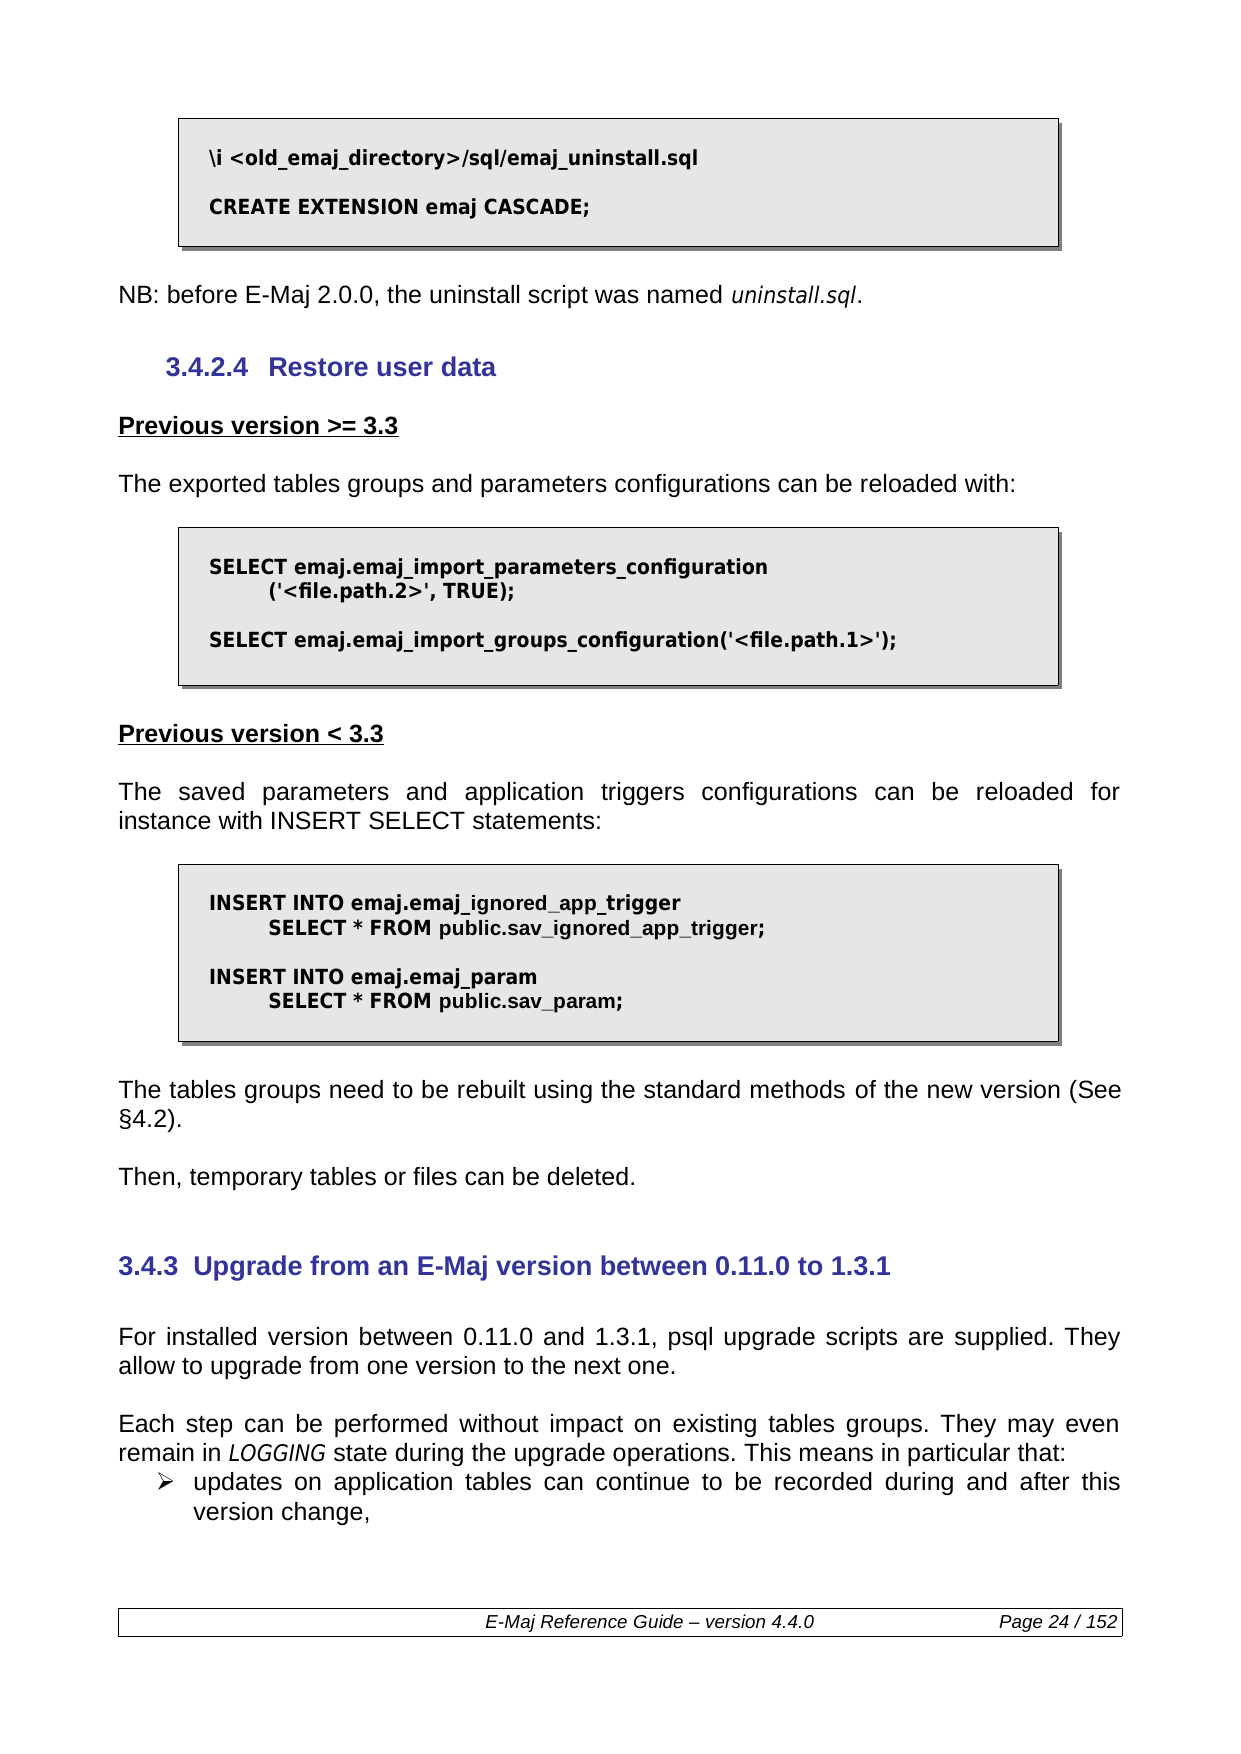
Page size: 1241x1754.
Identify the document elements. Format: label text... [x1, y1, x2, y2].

text NB: before E-Maj 2.0.0, the uninstall script was named uninstall.sql. [118, 280, 1122, 309]
text SELECT emaj.emaj_import_parameters_configuration ('<file.path.2>', TRUE); [179, 552, 1058, 601]
text The exported tables groups and parameters configurations can be reloaded with: [118, 469, 1122, 498]
subtitle Upgrade from an E-Maj version between 0.11.0 to 1.3.1 [118, 1249, 1122, 1280]
text INSERT INTO emaj.emaj_ignored_app_trigger SELECT * FROM public.sav_ignored_app_trigger; [179, 888, 1058, 937]
text \i <old_emaj_directory>/sql/emaj_uninstall.sql [179, 143, 1058, 167]
text For installed version between 0.11.0 and 1.3.1, psql upgrade scripts are supplied. They allow to upgrade from one version to the next one. [118, 1322, 1122, 1380]
text The saved parameters and application triggers configurations can be reloaded for instance with INSERT SELECT statements: [118, 777, 1122, 835]
text The tables groups need to be rebuilt using the standard methods of the new version (See §4.2). [118, 1075, 1122, 1133]
text Previous version >= 3.3 [118, 411, 1122, 440]
text CREATE EXTENSION emaj CASCADE; [179, 192, 1058, 216]
text SELECT emaj.emaj_import_groups_configuration('<file.path.1>'); [179, 625, 1058, 650]
text Then, temporary tables or files can be deleted. [118, 1162, 1122, 1191]
text Each step can be performed without impact on existing tables groups. They may even remain in LOGGING state during the upgrade operations. This means in particular that: [118, 1409, 1122, 1467]
subtitle Restore user data [165, 351, 1122, 382]
list updates on application tables can continue to be recorded during and after this version change, [156, 1467, 1122, 1525]
text INSERT INTO emaj.emaj_param SELECT * FROM public.sav_param; [179, 962, 1058, 1011]
text Previous version < 3.3 [118, 718, 1122, 748]
